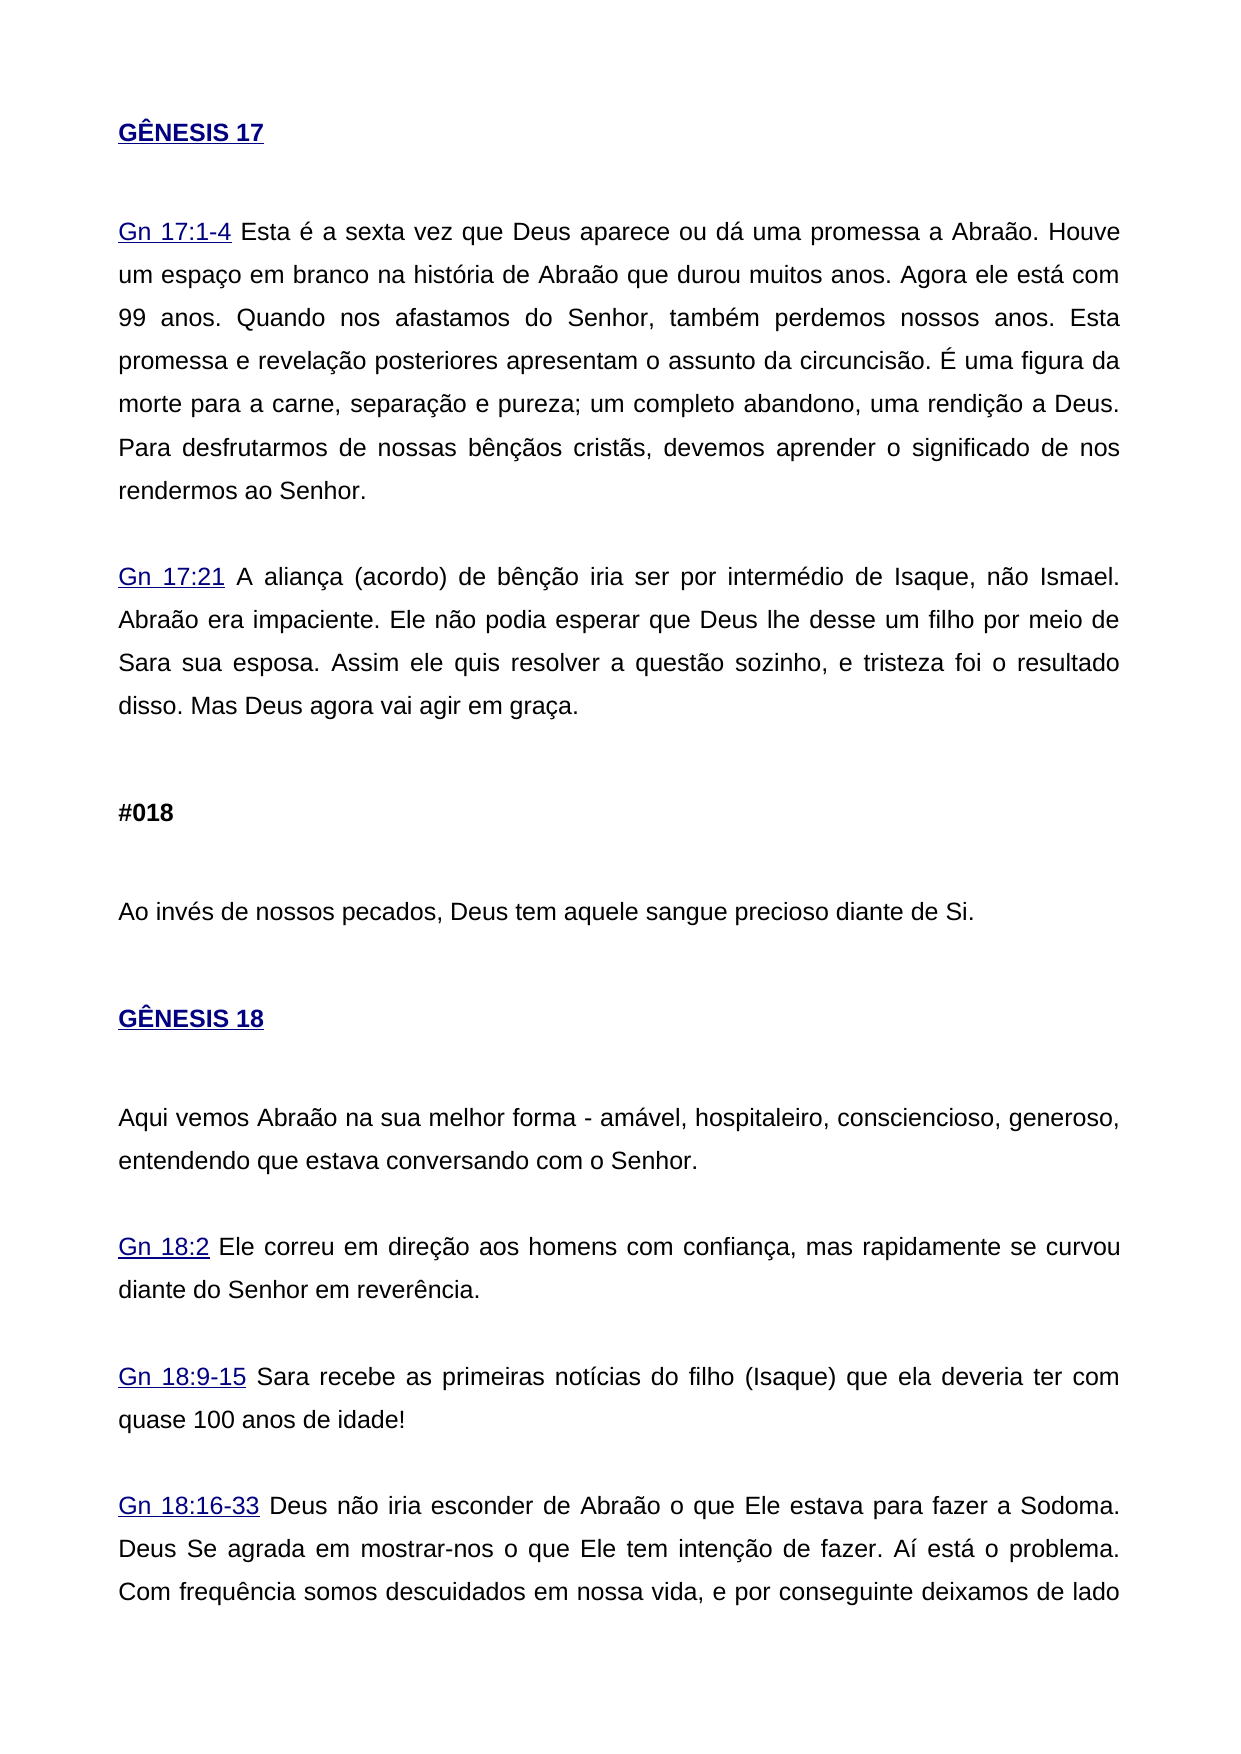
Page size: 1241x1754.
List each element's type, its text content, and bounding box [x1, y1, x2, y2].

text Ao invés de nossos pecados, Deus tem aquele sangue precioso diante de Si. [118, 897, 1122, 926]
text Gn 17:21 A aliança (acordo) de bênção iria ser por intermédio de Isaque, não Ismael. Abraão era impaciente. Ele não podia esperar que Deus lhe desse um filho por meio de Sara sua esposa. Assim ele quis resolver a questão sozinho, e tristeza foi o resultado disso. Mas Deus agora vai agir em graça. [118, 562, 1122, 720]
text Gn 17:1-4 Esta é a sexta vez que Deus aparece ou dá uma promessa a Abraão. Houve um espaço em branco na história de Abraão que durou muitos anos. Agora ele está com 99 anos. Quando nos afastamos do Senhor, também perdemos nossos anos. Esta promessa e revelação posteriores apresentam o assunto da circuncisão. É uma figura da morte para a carne, separação e pureza; um completo abandono, uma rendição a Deus. Para desfrutarmos de nossas bênçãos cristãs, devemos aprender o significado de nos rendermos ao Senhor. [118, 217, 1122, 504]
text Aqui vemos Abraão na sua melhor forma - amável, hospitaleiro, consciencioso, generoso, entendendo que estava conversando com o Senhor. [118, 1103, 1122, 1175]
subtitle GÊNESIS 18 [118, 1004, 1122, 1033]
text Gn 18:9-15 Sara recebe as primeiras notícias do filho (Isaque) que ela deveria ter com quase 100 anos de idade! [118, 1362, 1122, 1433]
text Gn 18:16-33 Deus não iria esconder de Abraão o que Ele estava para fazer a Sodoma. Deus Se agrada em mostrar-nos o que Ele tem intenção de fazer. Aí está o problema. Com frequência somos descuidados em nossa vida, e por conseguinte deixamos de lado [118, 1491, 1122, 1606]
subtitle GÊNESIS 17 [118, 118, 1122, 147]
subtitle #018 [118, 798, 1122, 827]
text Gn 18:2 Ele correu em direção aos homens com confiança, mas rapidamente se curvou diante do Senhor em reverência. [118, 1232, 1122, 1304]
